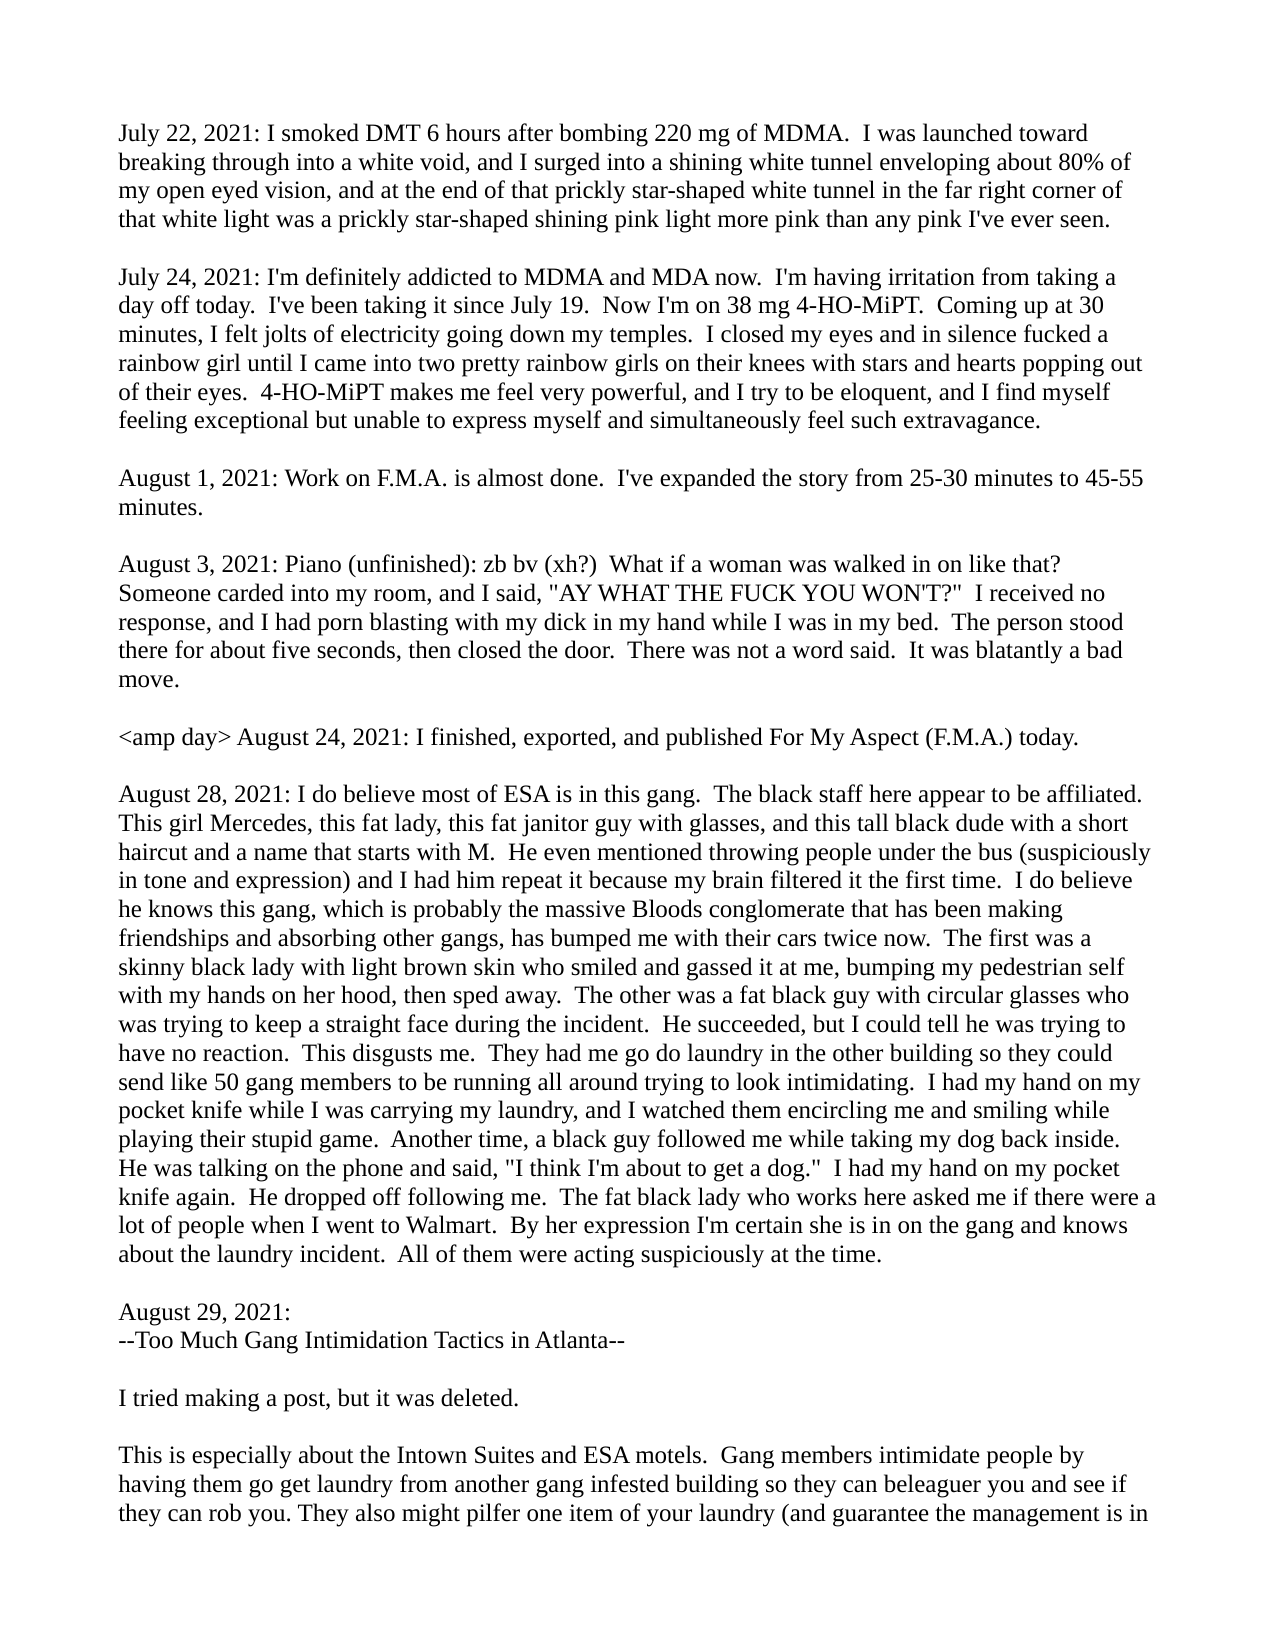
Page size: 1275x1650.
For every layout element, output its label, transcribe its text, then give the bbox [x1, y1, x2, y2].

text July 24, 2021: I'm definitely addicted to MDMA and MDA now. I'm having irritation from taking a day off today. I've been taking it since July 19. Now I'm on 38 mg 4-HO-MiPT. Coming up at 30 minutes, I felt jolts of electricity going down my temples. I closed my eyes and in silence fucked a rainbow girl until I came into two pretty rainbow girls on their knees with stars and hearts popping out of their eyes. 4-HO-MiPT makes me feel very powerful, and I try to be eloquent, and I find myself feeling exceptional but unable to express myself and simultaneously feel such extravagance. [118, 262, 1157, 434]
text <amp day> August 24, 2021: I finished, exported, and published For My Aspect (F.M.A.) today. [118, 722, 1157, 751]
text I tried making a post, but it was deleted. [118, 1383, 1157, 1412]
text --Too Much Gang Intimidation Tactics in Atlanta-- [118, 1326, 1157, 1354]
text August 29, 2021: [118, 1297, 1157, 1326]
text This is especially about the Intown Suites and ESA motels. Gang members intimidate people by having them go get laundry from another gang infested building so they can beleaguer you and see if they can rob you. They also might pilfer one item of your laundry (and guarantee the management is in [118, 1441, 1157, 1527]
text July 22, 2021: I smoked DMT 6 hours after bombing 220 mg of MDMA. I was launched toward breaking through into a white void, and I surged into a shining white tunnel enveloping about 80% of my open eyed vision, and at the end of that prickly star-shaped white tunnel in the far right corner of that white light was a prickly star-shaped shining pink light more pink than any pink I've ever seen. [118, 118, 1157, 233]
text August 1, 2021: Work on F.M.A. is almost done. I've expanded the story from 25-30 minutes to 45-55 minutes. [118, 463, 1157, 521]
text August 3, 2021: Piano (unfinished): zb bv (xh?) What if a woman was walked in on like that? Someone carded into my room, and I said, "AY WHAT THE FUCK YOU WON'T?" I received no response, and I had porn blasting with my dick in my hand while I was in my bed. The person stood there for about five seconds, then closed the door. There was not a word said. It was blatantly a bad move. [118, 549, 1157, 693]
text August 28, 2021: I do believe most of ESA is in this gang. The black staff here appear to be affiliated. This girl Mercedes, this fat lady, this fat janitor guy with glasses, and this tall black dude with a short haircut and a name that starts with M. He even mentioned throwing people under the bus (suspiciously in tone and expression) and I had him repeat it because my brain filtered it the first time. I do believe he knows this gang, which is probably the massive Bloods conglomerate that has been making friendships and absorbing other gangs, has bumped me with their cars twice now. The first was a skinny black lady with light brown skin who smiled and gassed it at me, bumping my pedestrian self with my hands on her hood, then sped away. The other was a fat black guy with circular glasses who was trying to keep a straight face during the incident. He succeeded, but I could tell he was trying to have no reaction. This disgusts me. They had me go do laundry in the other building so they could send like 50 gang members to be running all around trying to look intimidating. I had my hand on my pocket knife while I was carrying my laundry, and I watched them encircling me and smiling while playing their stupid game. Another time, a black guy followed me while taking my dog back inside. He was talking on the phone and said, "I think I'm about to get a dog." I had my hand on my pocket knife again. He dropped off following me. The fat black lady who works here asked me if there were a lot of people when I went to Walmart. By her expression I'm certain she is in on the gang and knows about the laundry incident. All of them were acting suspiciously at the time. [118, 779, 1157, 1268]
